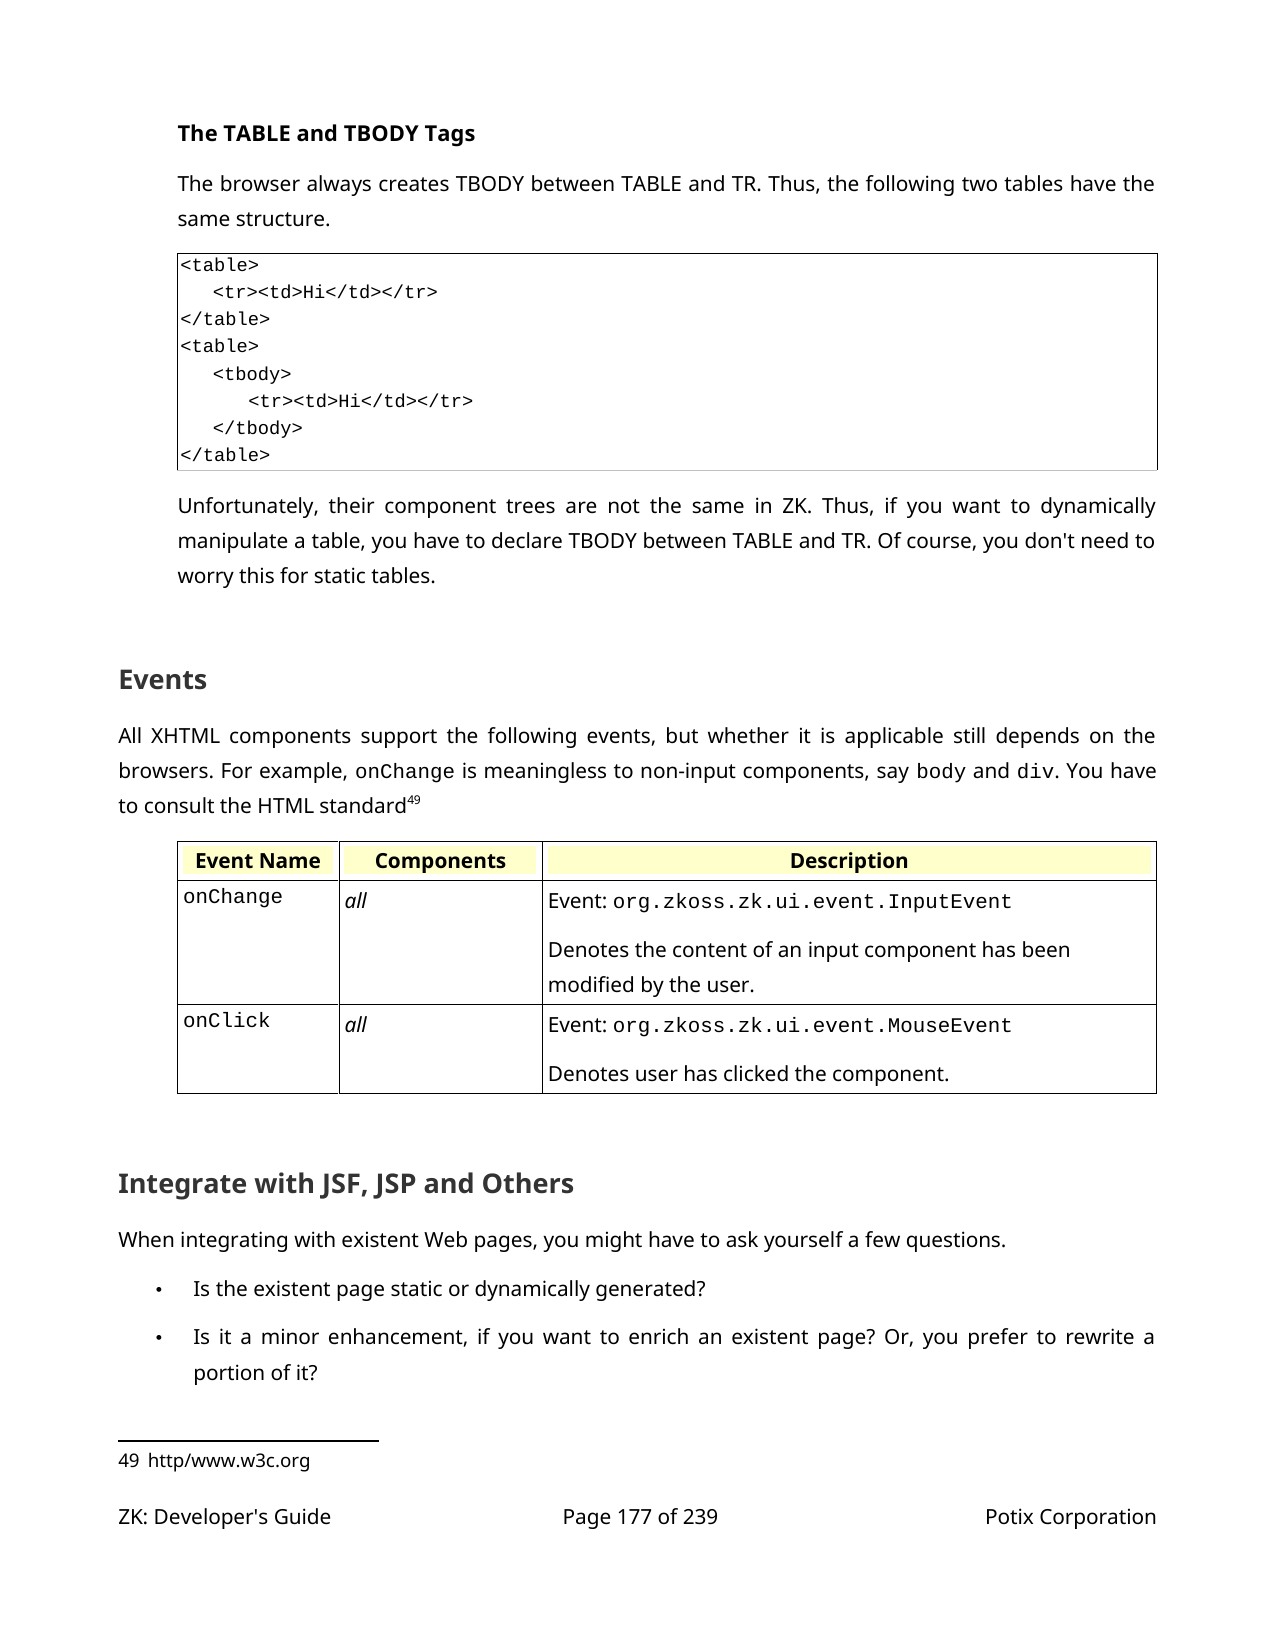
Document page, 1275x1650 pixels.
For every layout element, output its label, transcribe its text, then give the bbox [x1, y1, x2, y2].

subtitle Integrate with JSF, JSP and Others [118, 1164, 1157, 1201]
text All XHTML components support the following events, but whether it is applicable still depends on the browsers. For example, onChange is meaningless to non-input components, say body and div. You have to consult the HTML standard [118, 721, 1157, 820]
text When integrating with existent Web pages, you might have to ask yourself a few questions. [118, 1225, 1157, 1253]
text The browser always creates TBODY between TABLE and TR. Thus, the following two tables have the same structure. [177, 169, 1157, 232]
table_header Description [543, 842, 1156, 880]
list Is the existent page static or dynamically generated? [156, 1274, 1157, 1302]
text <tr><td>Hi</td></tr> [178, 389, 1157, 413]
list Is it a minor enhancement, if you want to enrich an existent page? Or, you prefer to rewrite a portion of it? [156, 1322, 1157, 1386]
text http/www.w3c.org [118, 1447, 1157, 1473]
table_cell all [340, 1005, 542, 1093]
subtitle Events [118, 661, 1157, 697]
subtitle The TABLE and TBODY Tags [177, 118, 1157, 148]
table_cell Event: org.zkoss.zk.ui.event.MouseEvent Denotes user has clicked the component. [543, 1005, 1156, 1093]
text </table> [178, 307, 1157, 331]
text <table> [178, 254, 1157, 277]
text </table> [178, 443, 1157, 470]
text <tr><td>Hi</td></tr> [178, 280, 1157, 304]
text </tbody> [178, 416, 1157, 440]
table_cell onChange [178, 881, 338, 1004]
text <tbody> [178, 362, 1157, 386]
text Unfortunately, their component trees are not the same in ZK. Thus, if you want to dynamically manipulate a table, you have to declare TBODY between TABLE and TR. Of course, you don't need to worry this for static tables. [177, 491, 1157, 590]
table_header Event Name [178, 842, 338, 880]
table_cell all [340, 881, 542, 1004]
table_cell Event: org.zkoss.zk.ui.event.InputEvent Denotes the content of an input component has been modified by the user. [543, 881, 1156, 1004]
table_header Components [340, 842, 542, 880]
text <table> [178, 334, 1157, 359]
table_cell onClick [178, 1005, 338, 1093]
